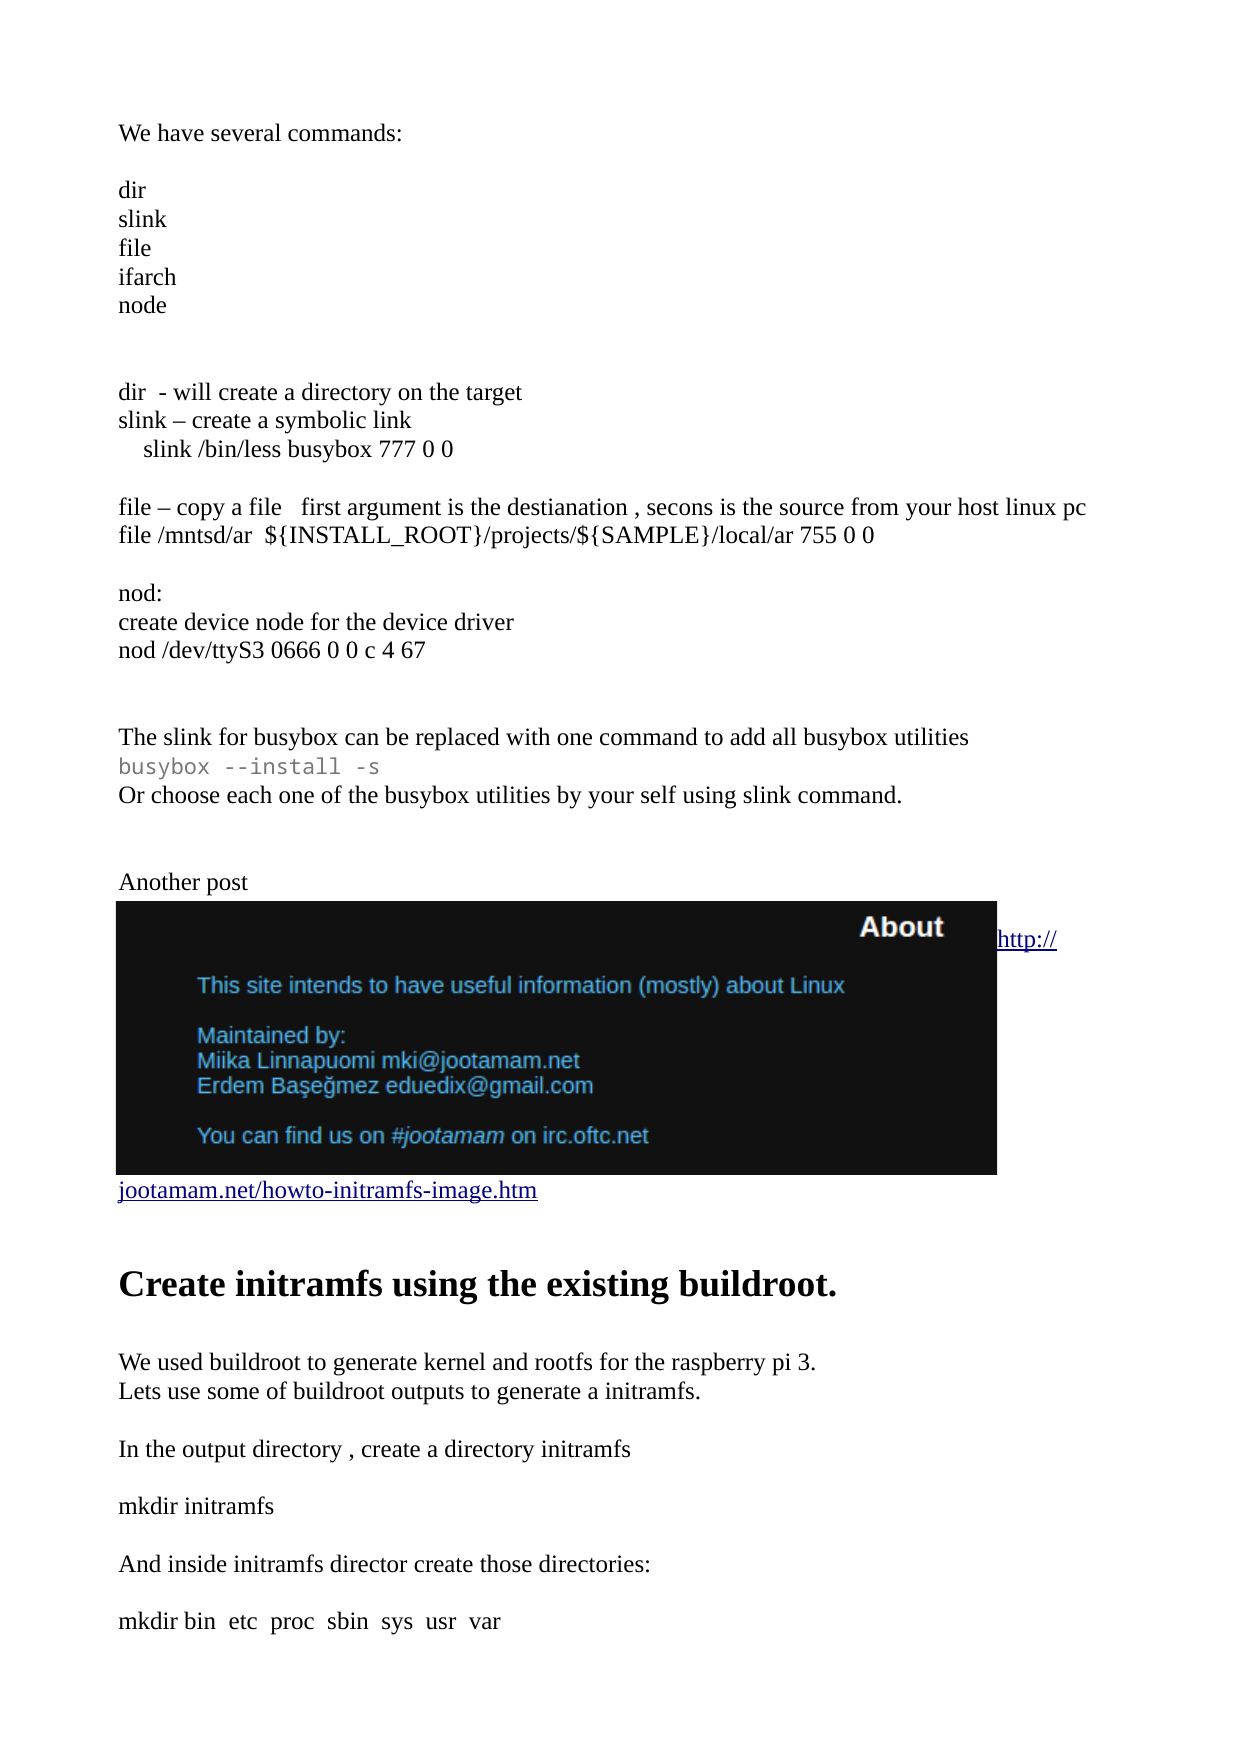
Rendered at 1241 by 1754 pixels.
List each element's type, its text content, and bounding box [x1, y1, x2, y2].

text Create initramfs using the existing buildroot. [118, 1261, 1122, 1304]
text nod /dev/ttyS3 0666 0 0 c 4 67 [118, 636, 1122, 664]
text create device node for the device driver [118, 607, 1122, 636]
text file [118, 233, 1122, 262]
text http://jootamam.net/howto-initramfs-image.htm [118, 1175, 1122, 1204]
text file – copy a file first argument is the destianation , secons is the source from your host linux pc [118, 492, 1122, 521]
text dir - will create a directory on the target [118, 377, 1122, 406]
text The slink for busybox can be replaced with one command to add all busybox utilities [118, 722, 1122, 751]
picture [115, 901, 998, 1175]
text In the output directory , create a directory initramfs [118, 1434, 1122, 1462]
text Another post [118, 867, 1122, 895]
text dir [118, 176, 1122, 204]
text slink [118, 204, 1122, 233]
text node [118, 291, 1122, 319]
text file /mntsd/ar ${INSTALL_ROOT}/projects/${SAMPLE}/local/ar 755 0 0 [118, 521, 1122, 549]
text And inside initramfs director create those directories: [118, 1549, 1122, 1577]
text busybox --install -s [118, 751, 1122, 780]
text Lets use some of buildroot outputs to generate a initramfs. [118, 1376, 1122, 1405]
text mkdir bin etc proc sbin sys usr var [118, 1606, 1122, 1635]
text We have several commands: [118, 118, 1122, 147]
text Or choose each one of the busybox utilities by your self using slink command. [118, 780, 1122, 809]
text We used buildroot to generate kernel and rootfs for the raspberry pi 3. [118, 1347, 1122, 1376]
text slink – create a symbolic link [118, 406, 1122, 434]
text ifarch [118, 262, 1122, 291]
text slink /bin/less busybox 777 0 0 [118, 434, 1122, 463]
text mkdir initramfs [118, 1491, 1122, 1520]
text nod: [118, 578, 1122, 607]
